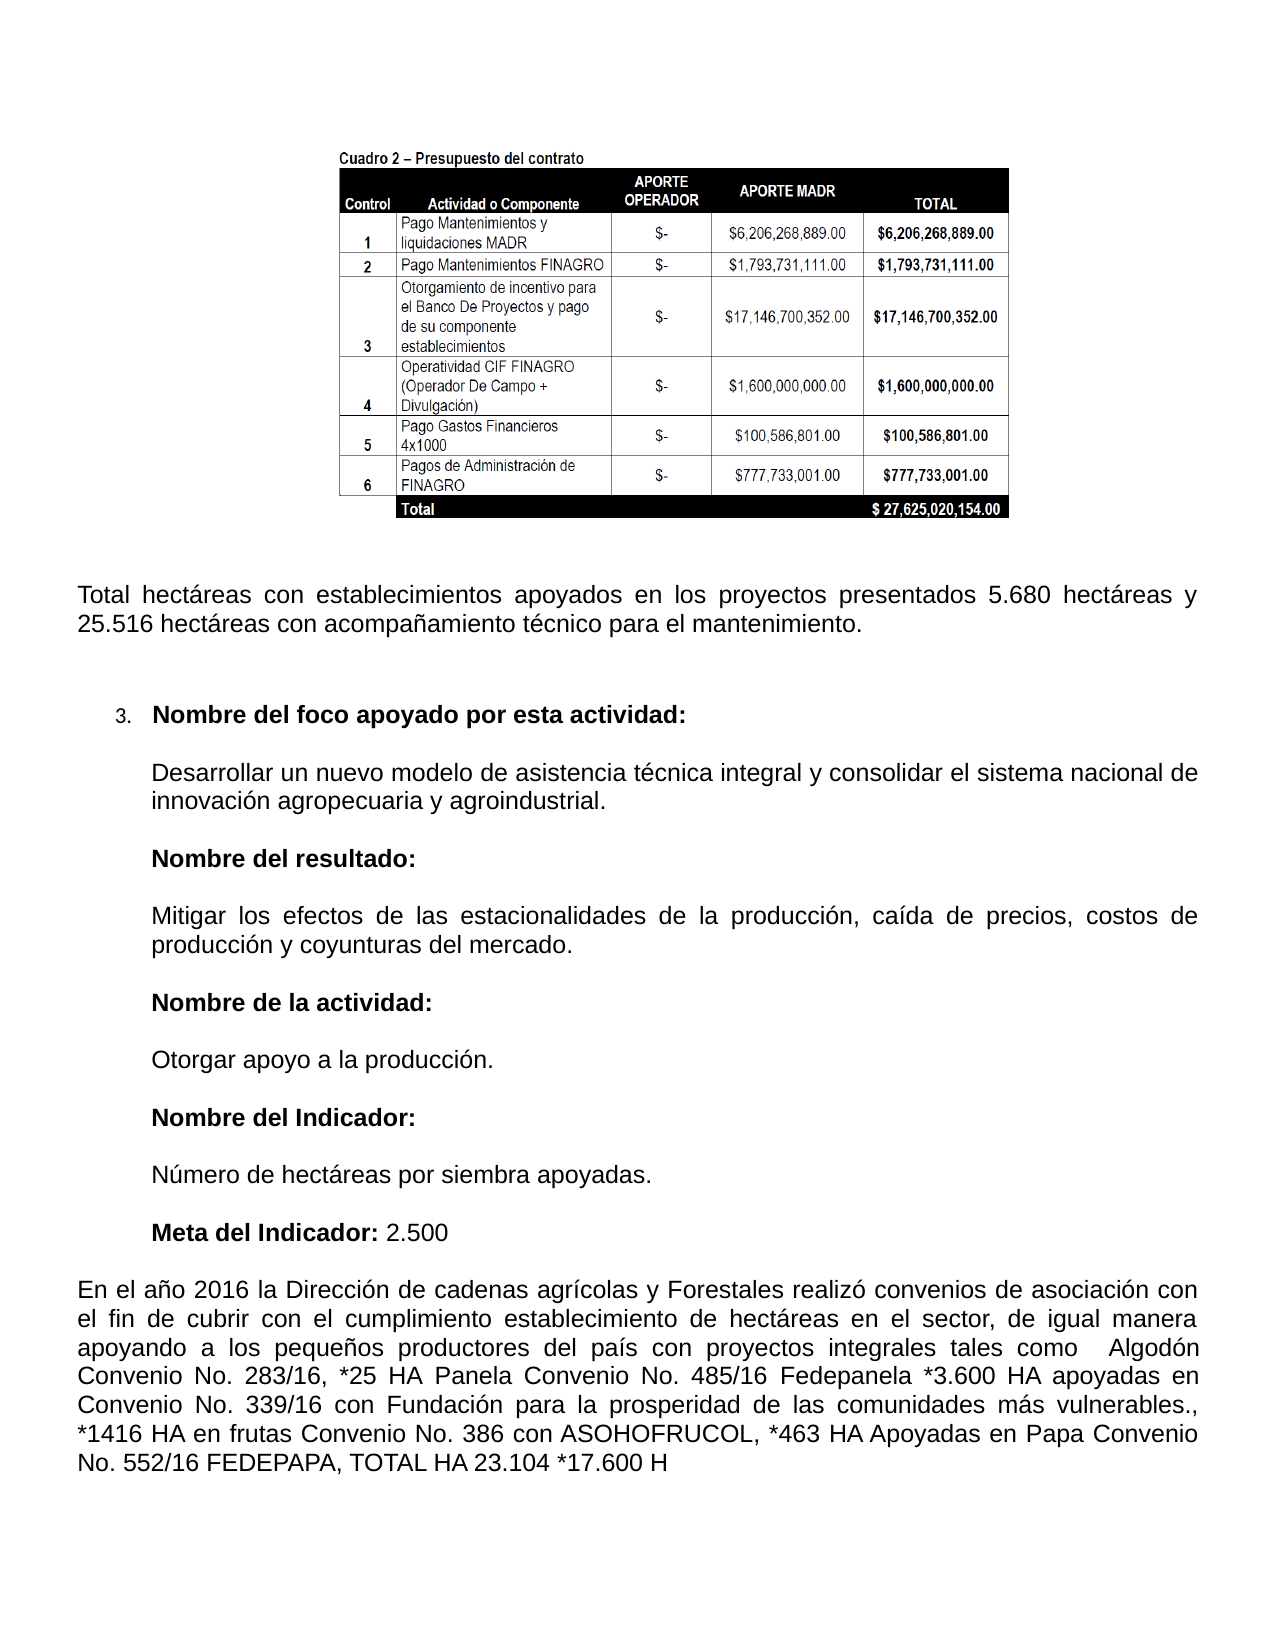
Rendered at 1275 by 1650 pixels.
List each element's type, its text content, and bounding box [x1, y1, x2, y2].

table_cell En el año 2016 la Dirección de cadenas agrícolas y Forestales realizó convenios de asociación con el fin de cubrir con el cumplimiento establecimiento de hectáreas en el sector, de igual manera apoyando a los pequeños productores del país con proyectos integrales tales como Algodón Convenio No. 283/16, *25 HA Panela Convenio No. 485/16 Fedepanela *3.600 HA apoyadas en Convenio No. 339/16 con Fundación para la prosperidad de las comunidades más vulnerables., *1416 HA en frutas Convenio No. 386 con ASOHOFRUCOL, *463 HA Apoyadas en Papa Convenio No. 552/16 FEDEPAPA, TOTAL HA 23.104 *17.600 H [77, 1275, 1200, 1493]
table_header Nombre del foco apoyado por esta actividad: [77, 700, 1200, 758]
table_cell Número de hectáreas por siembra apoyadas. [77, 1160, 1200, 1218]
table_cell Mitigar los efectos de las estacionalidades de la producción, caída de precios, costos de producción y coyunturas del mercado. [77, 901, 1200, 988]
table_cell Otorgar apoyo a la producción. [77, 1045, 1200, 1103]
table_cell Meta del Indicador: 2.500 [77, 1218, 1200, 1246]
table_cell Nombre del resultado: [77, 844, 1200, 901]
table_cell Total hectáreas con establecimientos apoyados en los proyectos presentados 5.680 hectáreas y 25.516 hectáreas con acompañamiento técnico para el mantenimiento. [77, 150, 1200, 700]
table_cell Desarrollar un nuevo modelo de asistencia técnica integral y consolidar el sistema nacional de innovación agropecuaria y agroindustrial. [77, 758, 1200, 844]
table_cell [77, 1246, 1200, 1275]
table_cell Nombre del Indicador: [77, 1103, 1200, 1160]
table_cell Nombre de la actividad: [77, 988, 1200, 1045]
